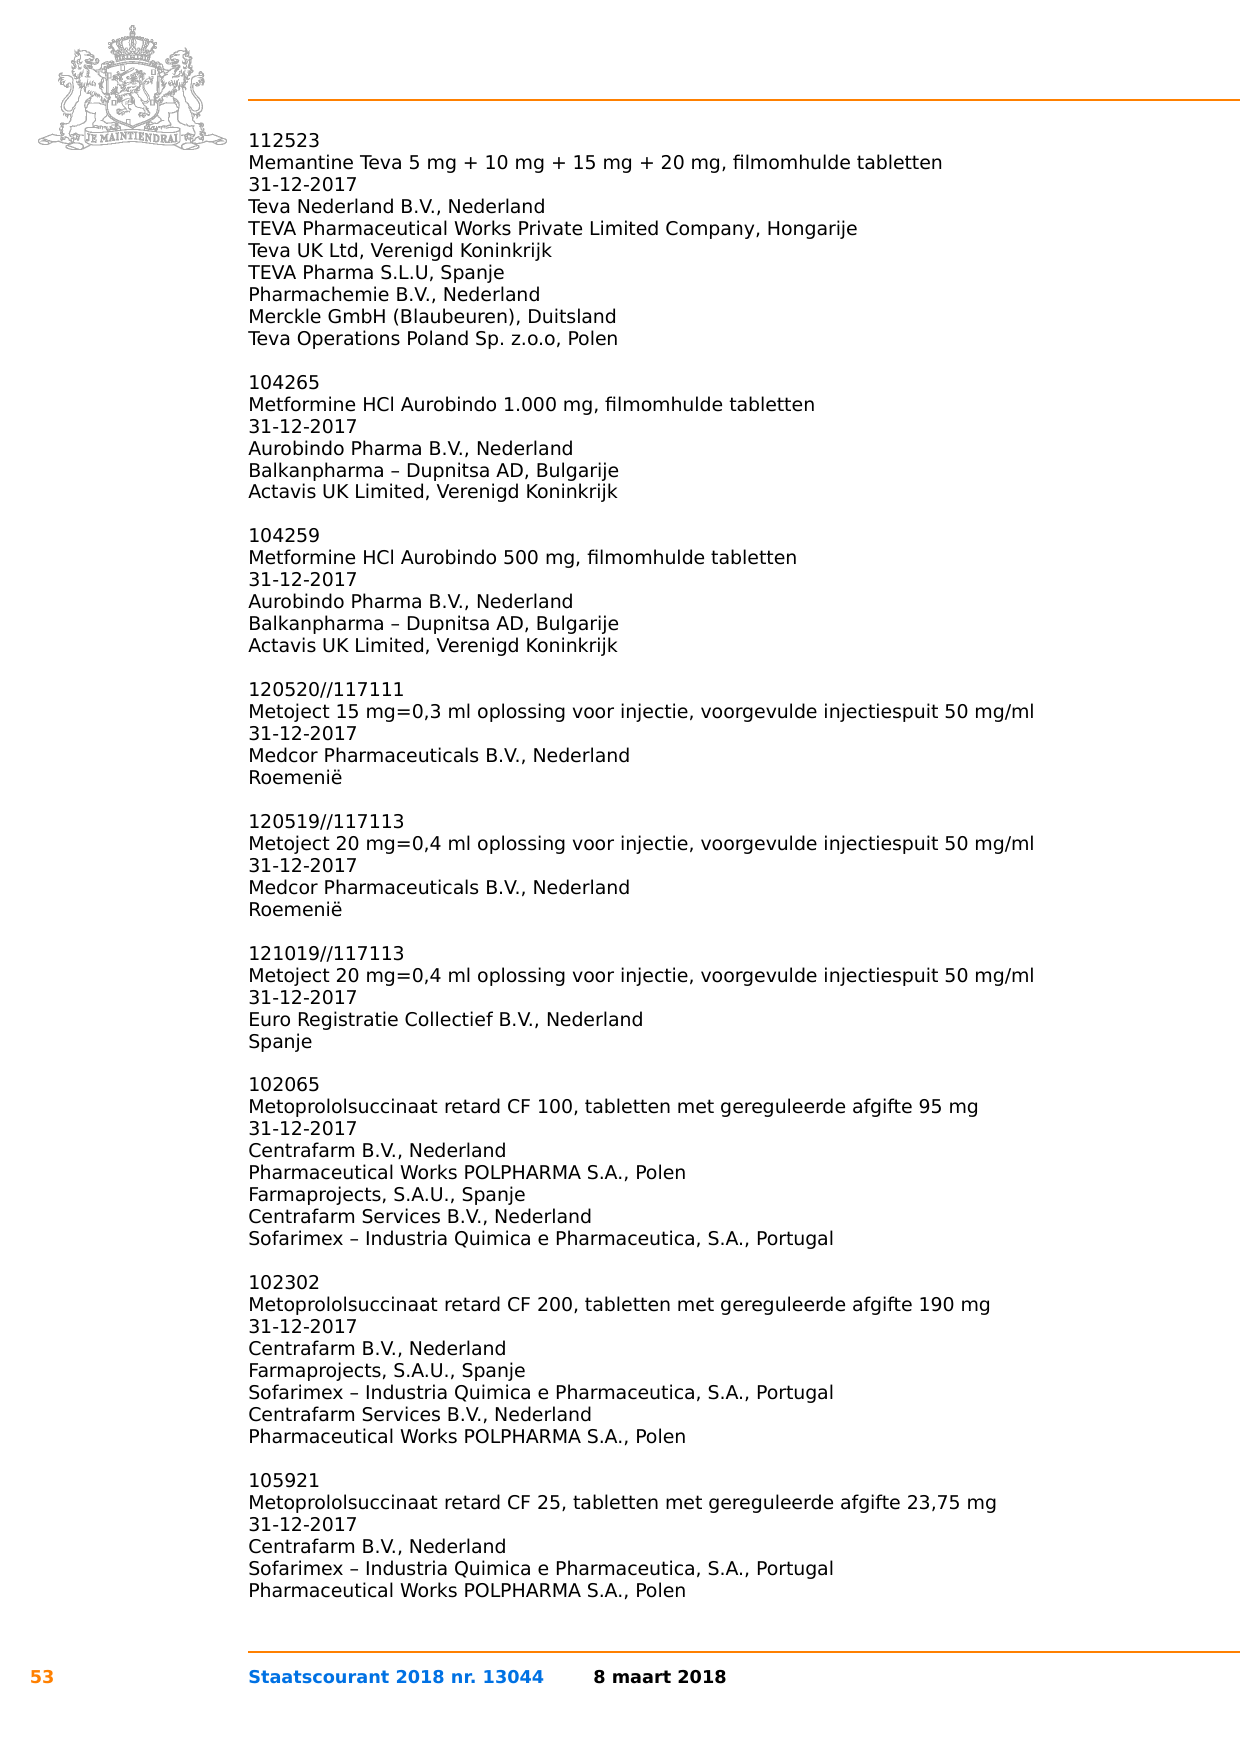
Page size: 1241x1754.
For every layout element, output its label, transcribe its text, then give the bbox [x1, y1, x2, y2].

text 121019//117113 [248, 943, 1163, 964]
text 31-12-2017 [248, 569, 1163, 591]
text 31-12-2017 [248, 1118, 1163, 1140]
text Metoject 20 mg=0,4 ml oplossing voor injectie, voorgevulde injectiespuit 50 mg/ml [248, 833, 1163, 855]
text Roemenië [248, 767, 1163, 789]
text 102302 [248, 1272, 1163, 1294]
text Pharmachemie B.V., Nederland [248, 284, 1163, 306]
text Sofarimex – Industria Quimica e Pharmaceutica, S.A., Portugal [248, 1558, 1163, 1580]
text Pharmaceutical Works POLPHARMA S.A., Polen [248, 1162, 1163, 1184]
text Teva Nederland B.V., Nederland [248, 196, 1163, 218]
text Metformine HCl Aurobindo 500 mg, filmomhulde tabletten [248, 547, 1163, 569]
text Centrafarm B.V., Nederland [248, 1536, 1163, 1558]
text Pharmaceutical Works POLPHARMA S.A., Polen [248, 1580, 1163, 1602]
text 120520//117111 [248, 679, 1163, 701]
text TEVA Pharmaceutical Works Private Limited Company, Hongarije [248, 218, 1163, 240]
text Teva Operations Poland Sp. z.o.o, Polen [248, 328, 1163, 350]
text Aurobindo Pharma B.V., Nederland [248, 437, 1163, 459]
text 102065 [248, 1074, 1163, 1096]
text 31-12-2017 [248, 987, 1163, 1008]
text 31-12-2017 [248, 1316, 1163, 1338]
picture [38, 25, 227, 150]
text Memantine Teva 5 mg + 10 mg + 15 mg + 20 mg, filmomhulde tabletten [248, 152, 1163, 174]
text Balkanpharma – Dupnitsa AD, Bulgarije [248, 459, 1163, 481]
text Metoprololsuccinaat retard CF 200, tabletten met gereguleerde afgifte 190 mg [248, 1294, 1163, 1316]
text Centrafarm Services B.V., Nederland [248, 1404, 1163, 1426]
text Metoprololsuccinaat retard CF 25, tabletten met gereguleerde afgifte 23,75 mg [248, 1492, 1163, 1514]
text Euro Registratie Collectief B.V., Nederland [248, 1008, 1163, 1031]
text 112523 [248, 130, 1163, 152]
text Sofarimex – Industria Quimica e Pharmaceutica, S.A., Portugal [248, 1382, 1163, 1404]
text Merckle GmbH (Blaubeuren), Duitsland [248, 306, 1163, 328]
text Pharmaceutical Works POLPHARMA S.A., Polen [248, 1426, 1163, 1448]
text Metoject 15 mg=0,3 ml oplossing voor injectie, voorgevulde injectiespuit 50 mg/ml [248, 701, 1163, 723]
text Medcor Pharmaceuticals B.V., Nederland [248, 745, 1163, 767]
text 104259 [248, 525, 1163, 547]
text Aurobindo Pharma B.V., Nederland [248, 591, 1163, 613]
text Metformine HCl Aurobindo 1.000 mg, filmomhulde tabletten [248, 393, 1163, 416]
text Teva UK Ltd, Verenigd Koninkrijk [248, 240, 1163, 262]
text Centrafarm B.V., Nederland [248, 1140, 1163, 1162]
text Metoprololsuccinaat retard CF 100, tabletten met gereguleerde afgifte 95 mg [248, 1096, 1163, 1118]
text Farmaprojects, S.A.U., Spanje [248, 1184, 1163, 1206]
text Metoject 20 mg=0,4 ml oplossing voor injectie, voorgevulde injectiespuit 50 mg/ml [248, 964, 1163, 987]
text 31-12-2017 [248, 723, 1163, 745]
text 104265 [248, 372, 1163, 393]
text Farmaprojects, S.A.U., Spanje [248, 1360, 1163, 1382]
text 120519//117113 [248, 811, 1163, 833]
text 31-12-2017 [248, 855, 1163, 877]
text 31-12-2017 [248, 416, 1163, 437]
text Balkanpharma – Dupnitsa AD, Bulgarije [248, 613, 1163, 635]
text Actavis UK Limited, Verenigd Koninkrijk [248, 635, 1163, 657]
text 105921 [248, 1470, 1163, 1492]
text Medcor Pharmaceuticals B.V., Nederland [248, 877, 1163, 899]
text 31-12-2017 [248, 174, 1163, 196]
text Sofarimex – Industria Quimica e Pharmaceutica, S.A., Portugal [248, 1228, 1163, 1250]
text Roemenië [248, 899, 1163, 921]
text 31-12-2017 [248, 1514, 1163, 1536]
text Centrafarm Services B.V., Nederland [248, 1206, 1163, 1228]
text Actavis UK Limited, Verenigd Koninkrijk [248, 481, 1163, 503]
text Spanje [248, 1031, 1163, 1052]
text Centrafarm B.V., Nederland [248, 1338, 1163, 1360]
text TEVA Pharma S.L.U, Spanje [248, 262, 1163, 284]
